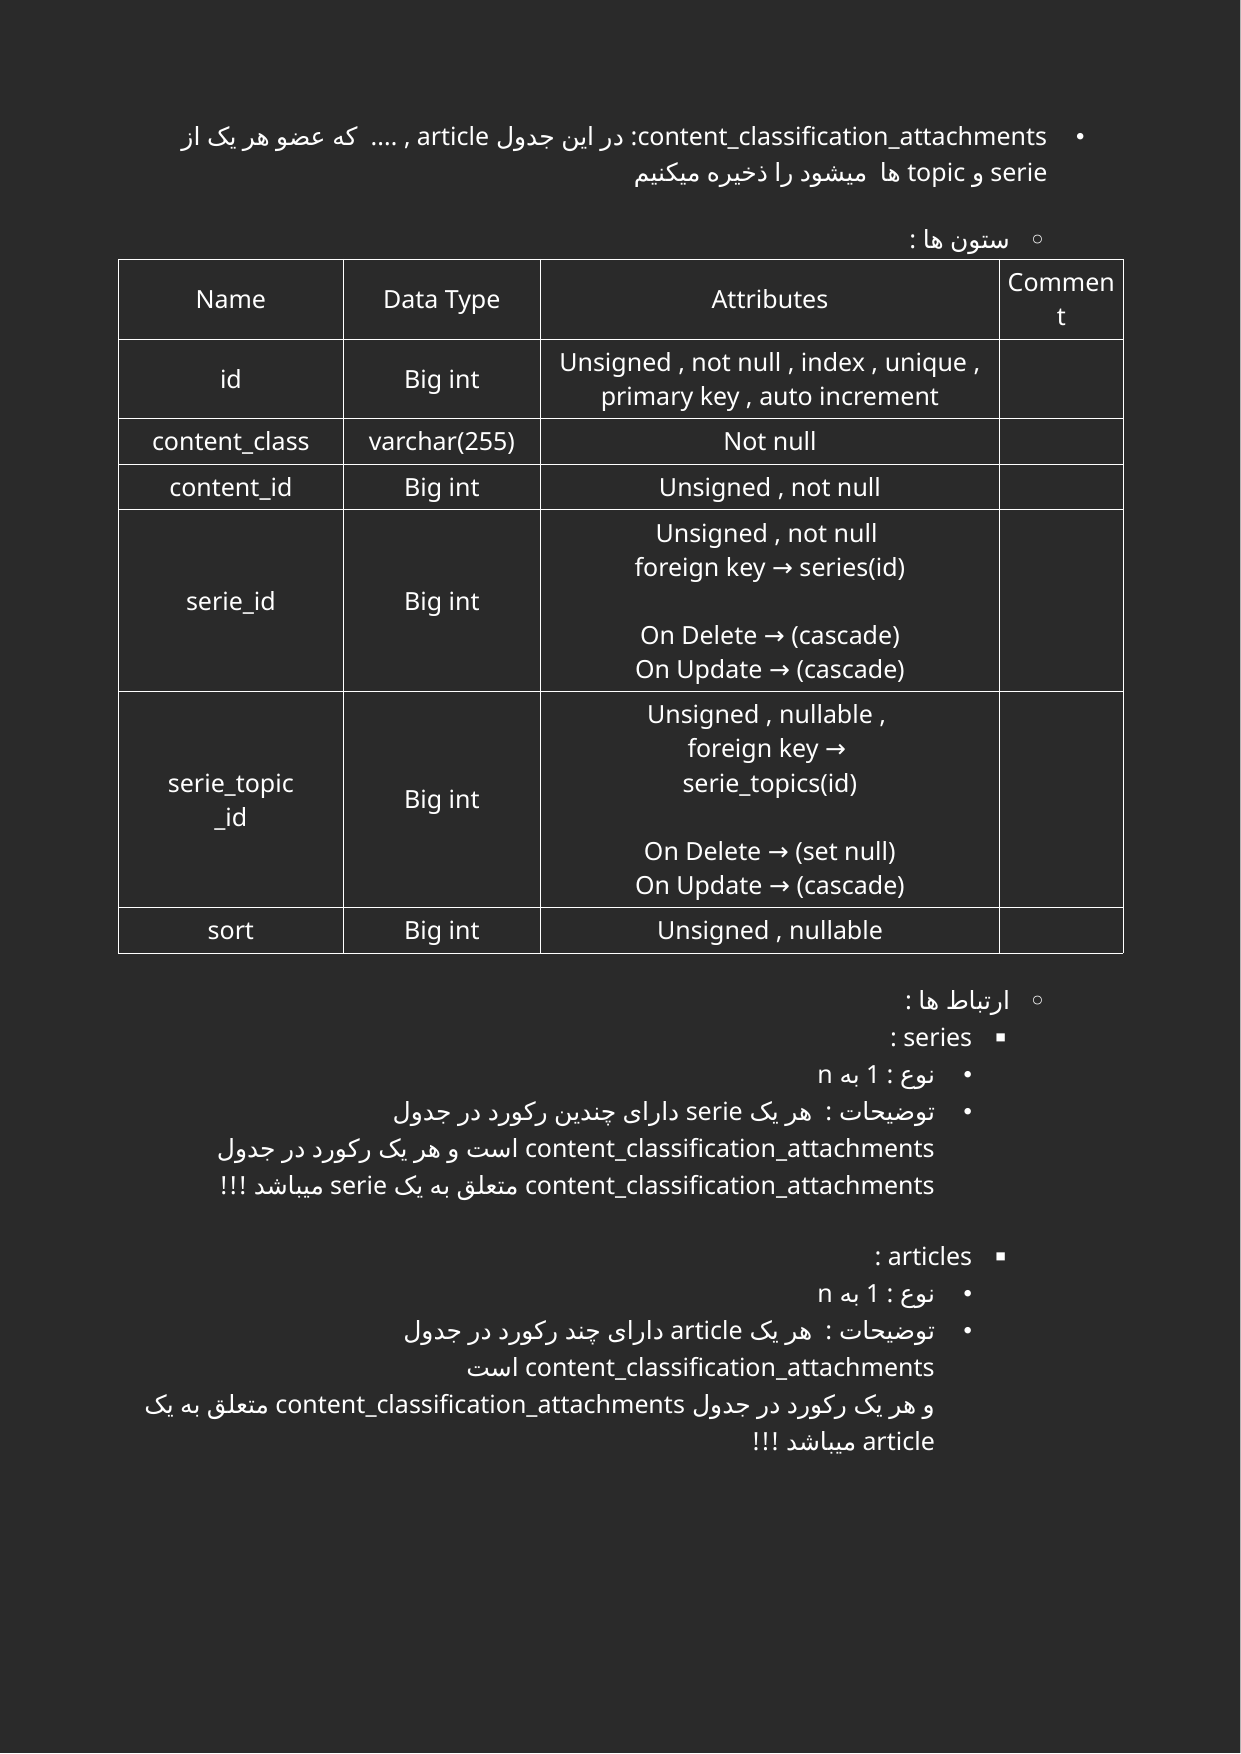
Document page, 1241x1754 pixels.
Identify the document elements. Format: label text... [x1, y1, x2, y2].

table_cell Not null [541, 419, 999, 464]
list content_classification_attachments: در این جدول article , …. که عضو هر یک از serie و topic ها میشود را ذخیره میکنیم [118, 118, 1085, 192]
table_cell id [119, 340, 343, 418]
table_cell content_class [119, 419, 343, 464]
table_cell Big int [344, 908, 540, 953]
list توضیحات : هر یک serie دارای چندین رکورد در جدول content_classification_attachments است و هر یک رکورد در جدول content_classification_attachments متعلق به یک serie میباشد !!!‌ [118, 1093, 972, 1204]
table_cell Big int [344, 510, 540, 691]
table_cell [1000, 340, 1123, 418]
table_cell Unsigned , not null foreign key → series(id) On Delete → (cascade) On Update → (cascade) [541, 510, 999, 691]
table_cell serie_id [119, 510, 343, 691]
table_cell Unsigned , nullable [541, 908, 999, 953]
table_header Name [119, 260, 343, 338]
table_cell Unsigned , not null [541, 465, 999, 509]
list articles : [118, 1238, 1010, 1276]
table_header Comment [1000, 260, 1123, 338]
table_header Attributes [541, 260, 999, 338]
table_cell sort [119, 908, 343, 953]
table_cell [1000, 465, 1123, 509]
list series : [118, 1019, 1010, 1057]
list توضیحات : هر یک article دارای چند رکورد در جدول content_classification_attachments است [118, 1312, 972, 1386]
table_cell varchar(255) [344, 419, 540, 464]
list نوع : 1 به n [118, 1057, 972, 1093]
list ستون ها :‌ [118, 226, 1047, 259]
list ارتباط ها : [118, 987, 1047, 1019]
table_cell Unsigned , not null , index , unique , primary key , auto increment [541, 340, 999, 418]
table_header Data Type [344, 260, 540, 338]
table_cell Unsigned , nullable , foreign key → serie_topics(id) On Delete → (set null) On Update → (cascade) [541, 692, 999, 907]
table_cell [1000, 692, 1123, 907]
table_cell [1000, 908, 1123, 953]
table_cell [1000, 510, 1123, 691]
table_cell Big int [344, 465, 540, 509]
list و هر یک رکورد در جدول content_classification_attachments متعلق به یک article میباشد !!! [118, 1386, 972, 1460]
table_cell Big int [344, 692, 540, 907]
table_cell Big int [344, 340, 540, 418]
table_cell [1000, 419, 1123, 464]
list نوع : 1 به n [118, 1276, 972, 1312]
table_cell serie_topic _id [119, 692, 343, 907]
table_cell content_id [119, 465, 343, 509]
